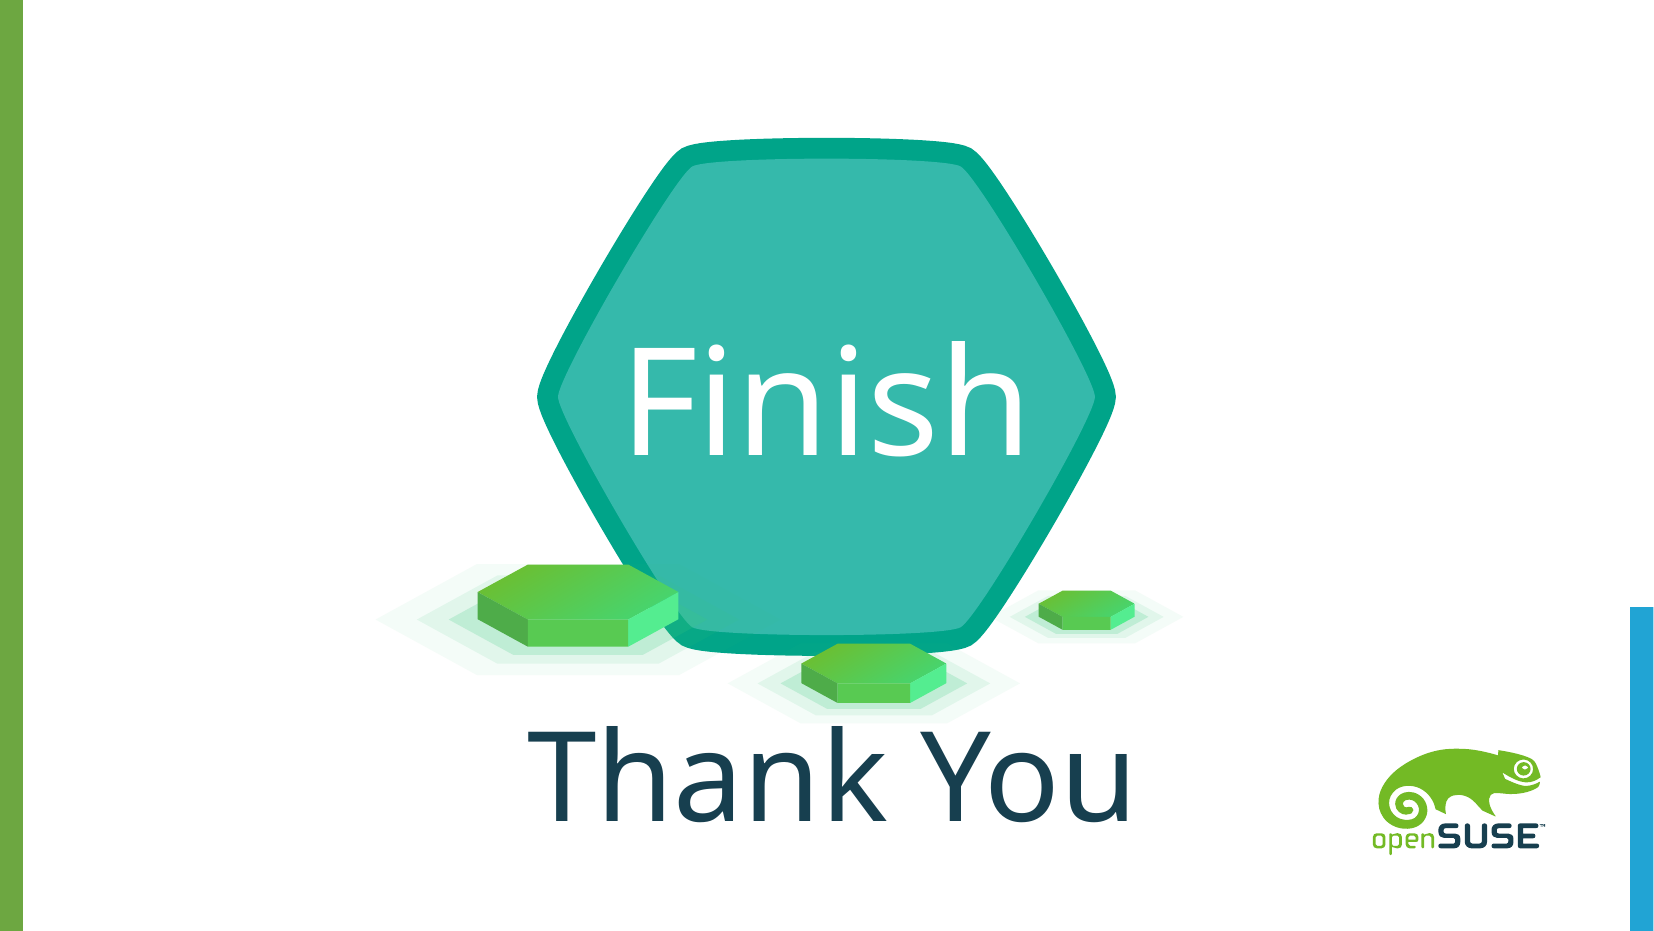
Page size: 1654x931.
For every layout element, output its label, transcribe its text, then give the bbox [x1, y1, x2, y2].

text_box [1421, 833, 1435, 849]
text_box [995, 590, 1184, 644]
text_box [727, 644, 1021, 724]
text_box [1378, 748, 1541, 829]
text_box [1405, 833, 1419, 849]
text_box [1389, 833, 1402, 856]
text_box [1517, 823, 1546, 849]
text_box Thank You [420, 675, 1246, 871]
text_box [1464, 823, 1488, 849]
text_box [1438, 823, 1461, 849]
text_box [375, 564, 781, 676]
text_box [1372, 833, 1386, 849]
text_box Finish [558, 158, 1095, 636]
text_box [1491, 823, 1514, 849]
